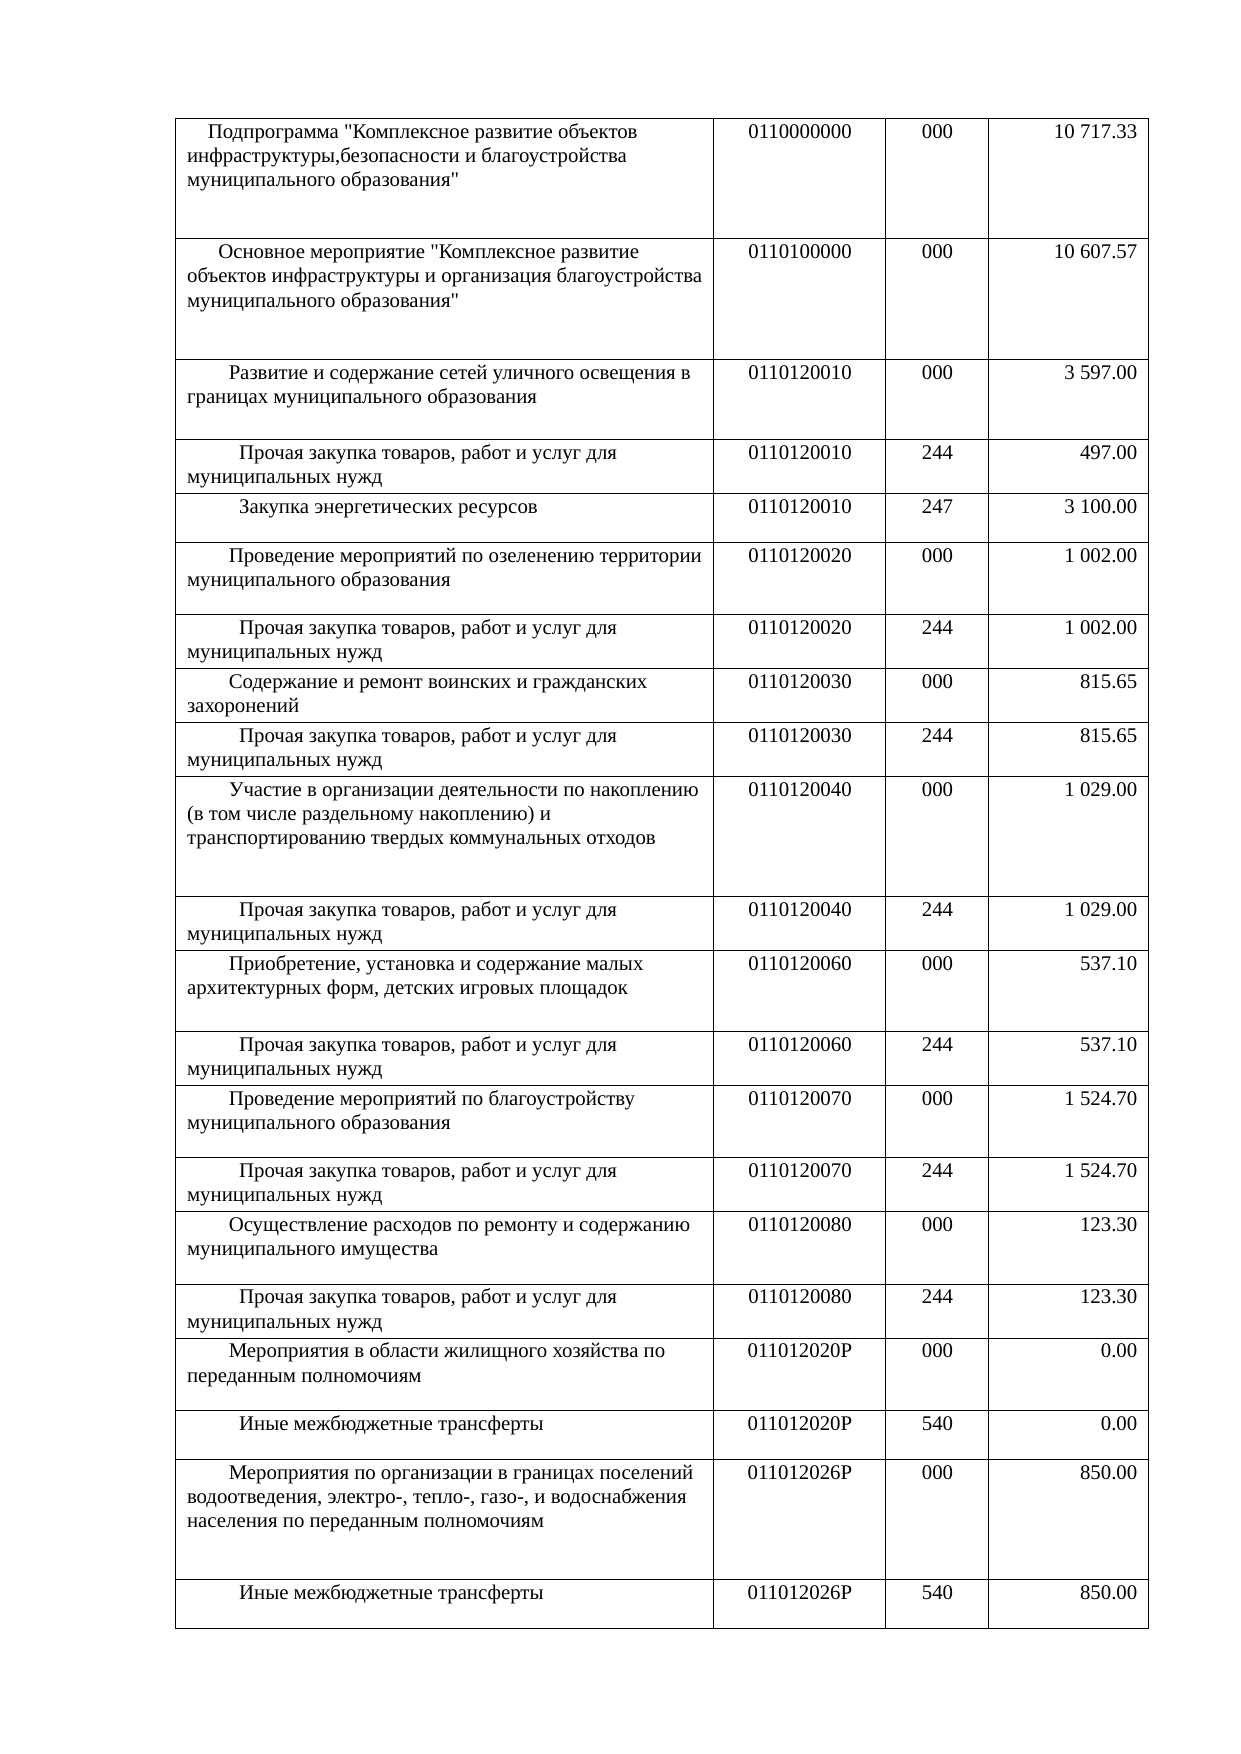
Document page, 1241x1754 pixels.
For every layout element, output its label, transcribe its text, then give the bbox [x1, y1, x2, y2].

table_cell 537.10 [989, 951, 1148, 1031]
table_cell 000 [886, 1086, 988, 1157]
table_cell 1 524.70 [989, 1158, 1148, 1211]
table_cell Проведение мероприятий по благоустройству муниципального образования [176, 1086, 713, 1157]
table_cell 0110120070 [714, 1158, 885, 1211]
table_cell 850.00 [989, 1460, 1148, 1579]
table_cell 540 [886, 1411, 988, 1458]
table_cell 000 [886, 239, 988, 358]
table_cell 244 [886, 897, 988, 950]
table_cell Участие в организации деятельности по накоплению (в том числе раздельному накоплению) и транспортированию твердых коммунальных отходов [176, 777, 713, 896]
table_cell 000 [886, 669, 988, 722]
table_cell Закупка энергетических ресурсов [176, 494, 713, 542]
table_cell Прочая закупка товаров, работ и услуг для муниципальных нужд [176, 615, 713, 668]
table_cell 10 607.57 [989, 239, 1148, 358]
table_cell Проведение мероприятий по озеленению территории муниципального образования [176, 543, 713, 614]
table_cell 0.00 [989, 1339, 1148, 1410]
table_cell 011012026P [714, 1460, 885, 1579]
table_cell 1 524.70 [989, 1086, 1148, 1157]
table_cell 000 [886, 119, 988, 238]
table_cell 1 002.00 [989, 543, 1148, 614]
table_cell 537.10 [989, 1032, 1148, 1084]
table_cell 000 [886, 543, 988, 614]
table_cell 0110120080 [714, 1285, 885, 1337]
table_cell Мероприятия по организации в границах поселений водоотведения, электро-, тепло-, газо-, и водоснабжения населения по переданным полномочиям [176, 1460, 713, 1579]
table_cell Прочая закупка товаров, работ и услуг для муниципальных нужд [176, 1158, 713, 1211]
table_cell 1 029.00 [989, 777, 1148, 896]
table_cell 000 [886, 1460, 988, 1579]
table_cell 000 [886, 777, 988, 896]
table_cell 244 [886, 1285, 988, 1337]
table_cell Развитие и содержание сетей уличного освещения в границах муниципального образования [176, 360, 713, 439]
table_cell 0110120030 [714, 723, 885, 776]
table_cell 10 717.33 [989, 119, 1148, 238]
table_cell 0110000000 [714, 119, 885, 238]
table_cell 0110120060 [714, 1032, 885, 1084]
table_cell Прочая закупка товаров, работ и услуг для муниципальных нужд [176, 1285, 713, 1337]
table_cell Прочая закупка товаров, работ и услуг для муниципальных нужд [176, 1032, 713, 1084]
table_cell 000 [886, 951, 988, 1031]
table_cell 247 [886, 494, 988, 542]
table_cell 0110120060 [714, 951, 885, 1031]
table_cell 011012020P [714, 1339, 885, 1410]
table_cell Содержание и ремонт воинских и гражданских захоронений [176, 669, 713, 722]
table_cell 244 [886, 440, 988, 493]
table_cell 0110120010 [714, 440, 885, 493]
table_cell 0110120010 [714, 360, 885, 439]
table_cell Приобретение, установка и содержание малых архитектурных форм, детских игровых площадок [176, 951, 713, 1031]
table_cell 1 029.00 [989, 897, 1148, 950]
table_cell 0110120030 [714, 669, 885, 722]
table_cell Подпрограмма "Комплексное развитие объектов инфраструктуры,безопасности и благоустройства муниципального образования" [176, 119, 713, 238]
table_cell 1 002.00 [989, 615, 1148, 668]
table_cell 815.65 [989, 669, 1148, 722]
table_cell 0.00 [989, 1411, 1148, 1458]
table_cell 0110100000 [714, 239, 885, 358]
table_cell 0110120040 [714, 777, 885, 896]
table_cell Основное мероприятие "Комплексное развитие объектов инфраструктуры и организация благоустройства муниципального образования" [176, 239, 713, 358]
table_cell 0110120020 [714, 615, 885, 668]
table_cell 000 [886, 360, 988, 439]
table_cell 540 [886, 1580, 988, 1627]
table_cell Прочая закупка товаров, работ и услуг для муниципальных нужд [176, 723, 713, 776]
table_cell 0110120080 [714, 1212, 885, 1283]
table_cell 3 597.00 [989, 360, 1148, 439]
table_cell Иные межбюджетные трансферты [176, 1411, 713, 1458]
table_cell 244 [886, 615, 988, 668]
table_cell 123.30 [989, 1285, 1148, 1337]
table_cell 244 [886, 1158, 988, 1211]
table_cell 497.00 [989, 440, 1148, 493]
table_cell 0110120020 [714, 543, 885, 614]
table_cell Мероприятия в области жилищного хозяйства по переданным полномочиям [176, 1339, 713, 1410]
table_cell Прочая закупка товаров, работ и услуг для муниципальных нужд [176, 897, 713, 950]
table_cell Осуществление расходов по ремонту и содержанию муниципального имущества [176, 1212, 713, 1283]
table_cell 011012020P [714, 1411, 885, 1458]
table_cell 0110120010 [714, 494, 885, 542]
table_cell 0110120040 [714, 897, 885, 950]
table_cell 815.65 [989, 723, 1148, 776]
table_cell 000 [886, 1339, 988, 1410]
table_cell Иные межбюджетные трансферты [176, 1580, 713, 1627]
table_cell 0110120070 [714, 1086, 885, 1157]
table_cell 123.30 [989, 1212, 1148, 1283]
table_cell 850.00 [989, 1580, 1148, 1627]
table_cell 3 100.00 [989, 494, 1148, 542]
table_cell 011012026P [714, 1580, 885, 1627]
table_cell Прочая закупка товаров, работ и услуг для муниципальных нужд [176, 440, 713, 493]
table_cell 244 [886, 723, 988, 776]
table_cell 000 [886, 1212, 988, 1283]
table_cell 244 [886, 1032, 988, 1084]
